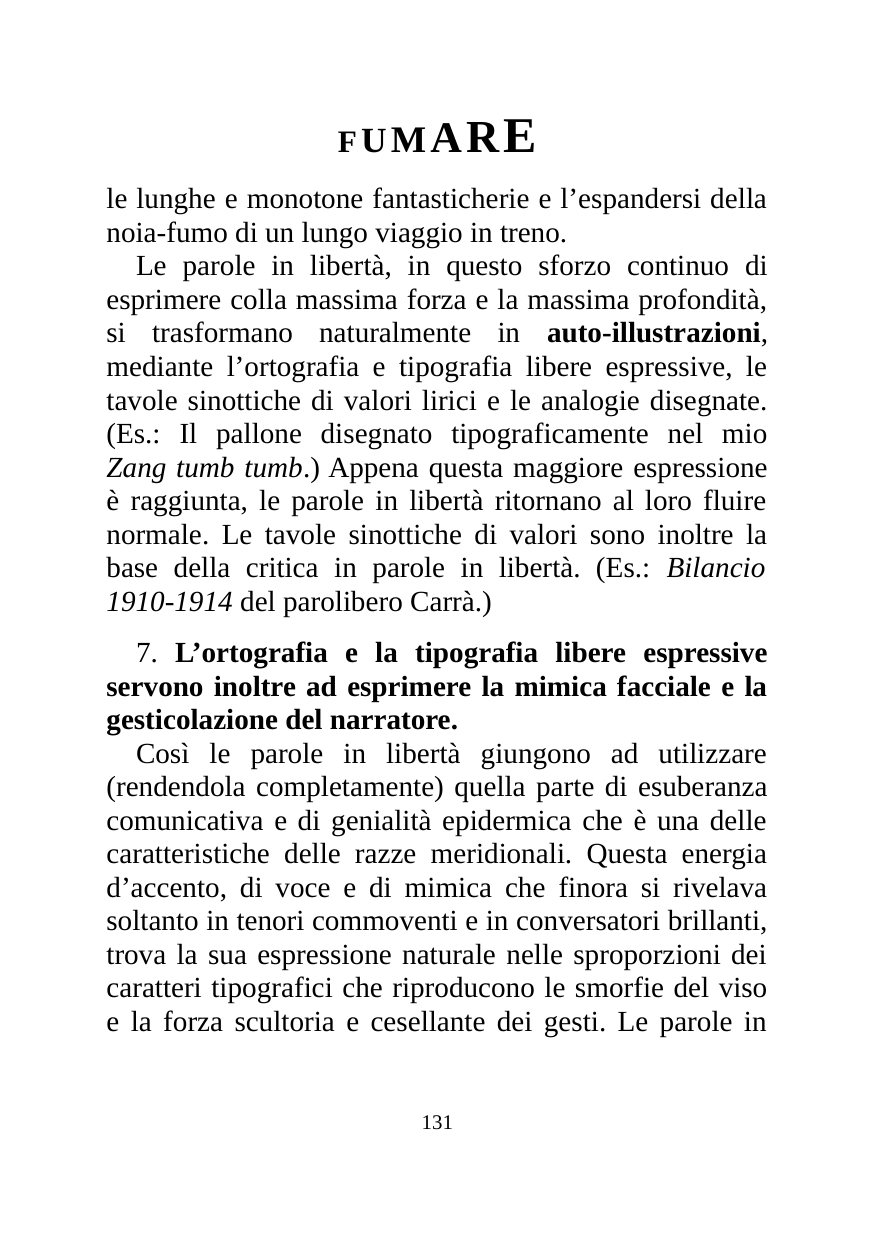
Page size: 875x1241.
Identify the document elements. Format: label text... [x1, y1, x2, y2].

text 7. L’ortografia e la tipografia libere espressive servono inoltre ad esprimere la mimica facciale e la gesticolazione del narratore. [106, 635, 768, 736]
text Le parole in libertà, in questo sforzo continuo di esprimere colla massima forza e la massima profondità, si trasformano naturalmente in auto-illustrazioni, mediante l’ortografia e tipografia libere espressive, le tavole sinottiche di valori lirici e le analogie disegnate. (Es.: Il pallone disegnato tipograficamente nel mio Zang tumb tumb.) Appena questa maggiore espressione è raggiunta, le parole in libertà ritornano al loro fluire normale. Le tavole sinottiche di valori sono inoltre la base della critica in parole in libertà. (Es.: Bilancio 1910-1914 del parolibero Carrà.) [106, 248, 768, 617]
text le lunghe e monotone fantasticherie e l’espandersi della noia-fumo di un lungo viaggio in treno. [106, 181, 768, 248]
text Così le parole in libertà giungono ad utilizzare (rendendola completamente) quella parte di esuberanza comunicativa e di genialità epidermica che è una delle caratteristiche delle razze meridionali. Questa energia d’accento, di voce e di mimica che finora si rivelava soltanto in tenori commoventi e in conversatori brillanti, trova la sua espressione naturale nelle sproporzioni dei caratteri tipografici che riproducono le smorfie del viso e la forza scultoria e cesellante dei gesti. Le parole in [106, 736, 768, 1038]
text FUMARE [106, 106, 768, 164]
